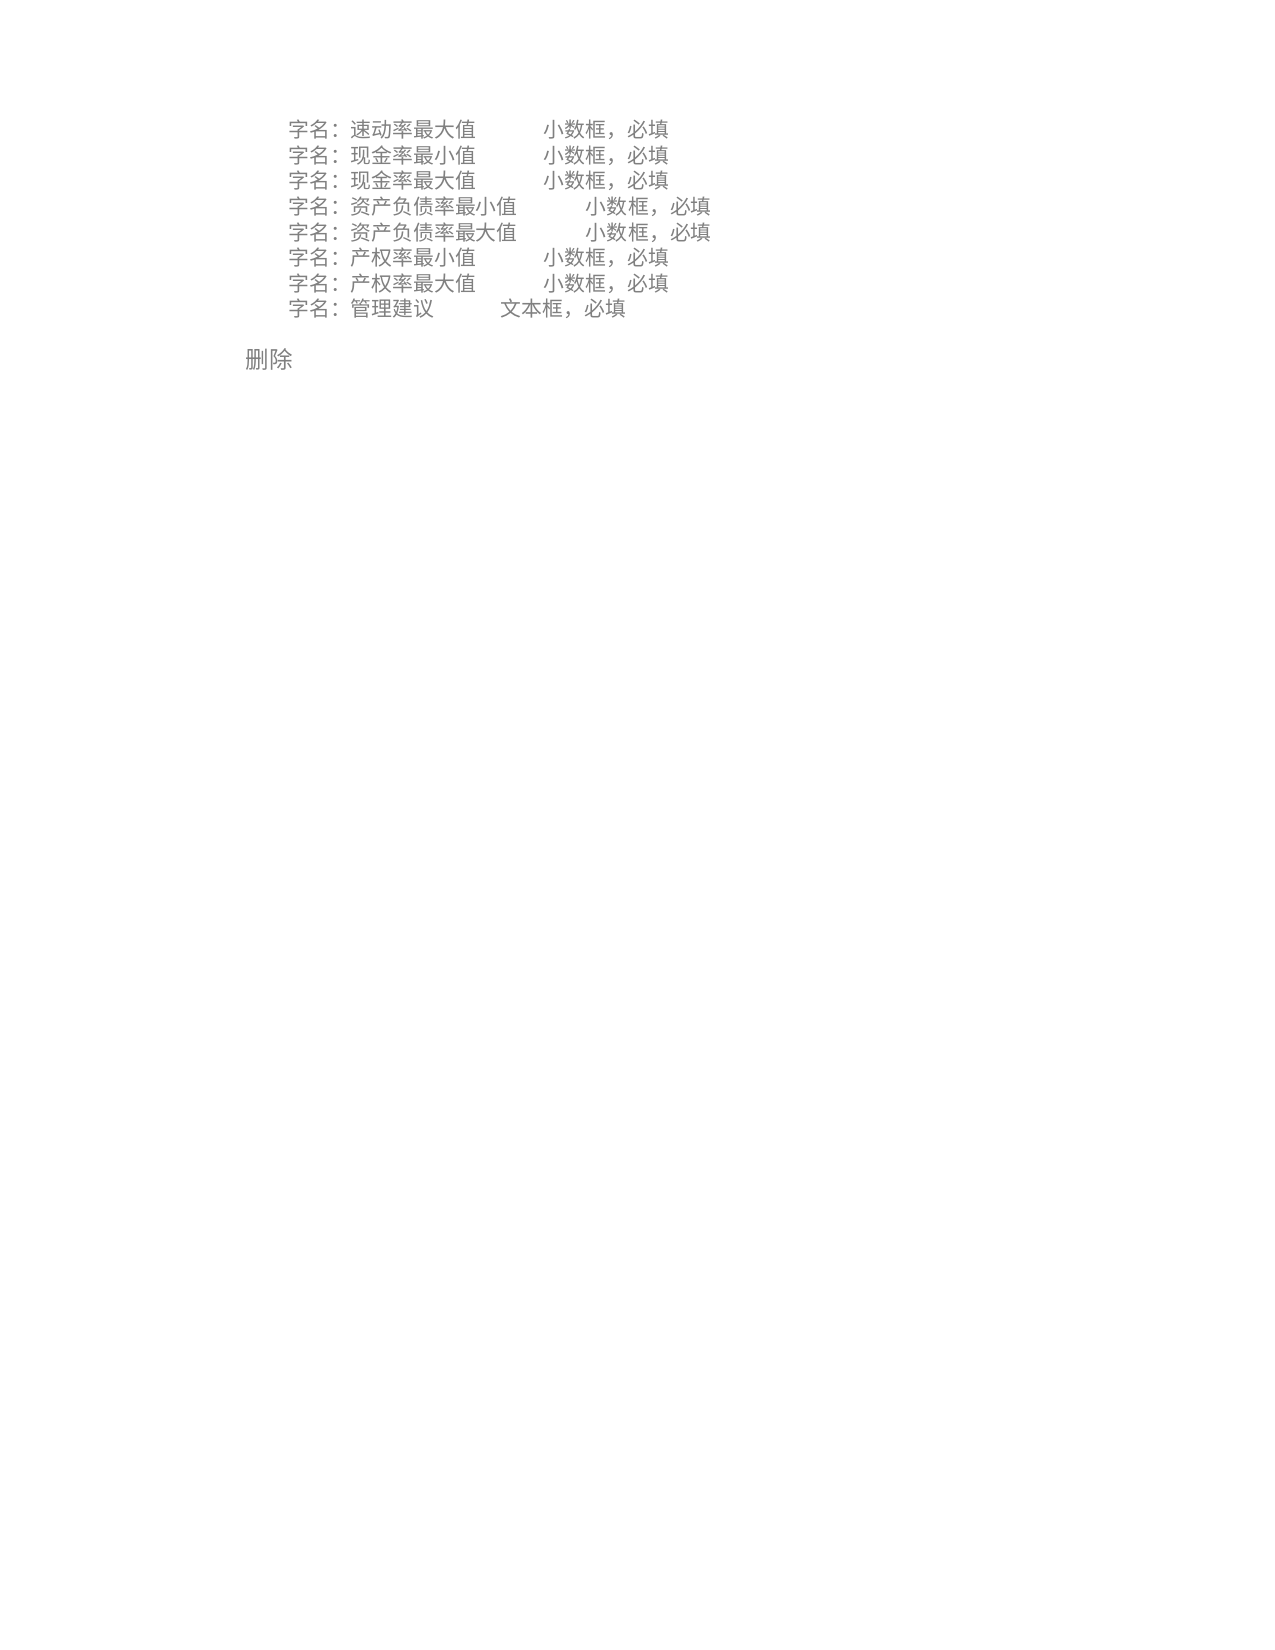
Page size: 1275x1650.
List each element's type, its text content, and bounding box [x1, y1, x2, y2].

text 删除 [118, 347, 1157, 375]
text 字名：速动率最大值 小数 框，必填 [118, 118, 1157, 144]
text 字名：现金率最大值 小数 框，必填 [118, 169, 1157, 195]
text 字名：管理建议 文本框，必填 [118, 297, 1157, 323]
text 字名：现金率最小值 小数 框，必填 [118, 144, 1157, 169]
text 字名：资产负债率最大值 小数 框，必填 [118, 221, 1157, 246]
text 字名：产权率最小值 小数 框，必填 [118, 246, 1157, 272]
text 字名：产权率最大值 小数 框，必填 [118, 272, 1157, 297]
text 字名：资产负债率最小值 小数 框，必填 [118, 195, 1157, 221]
